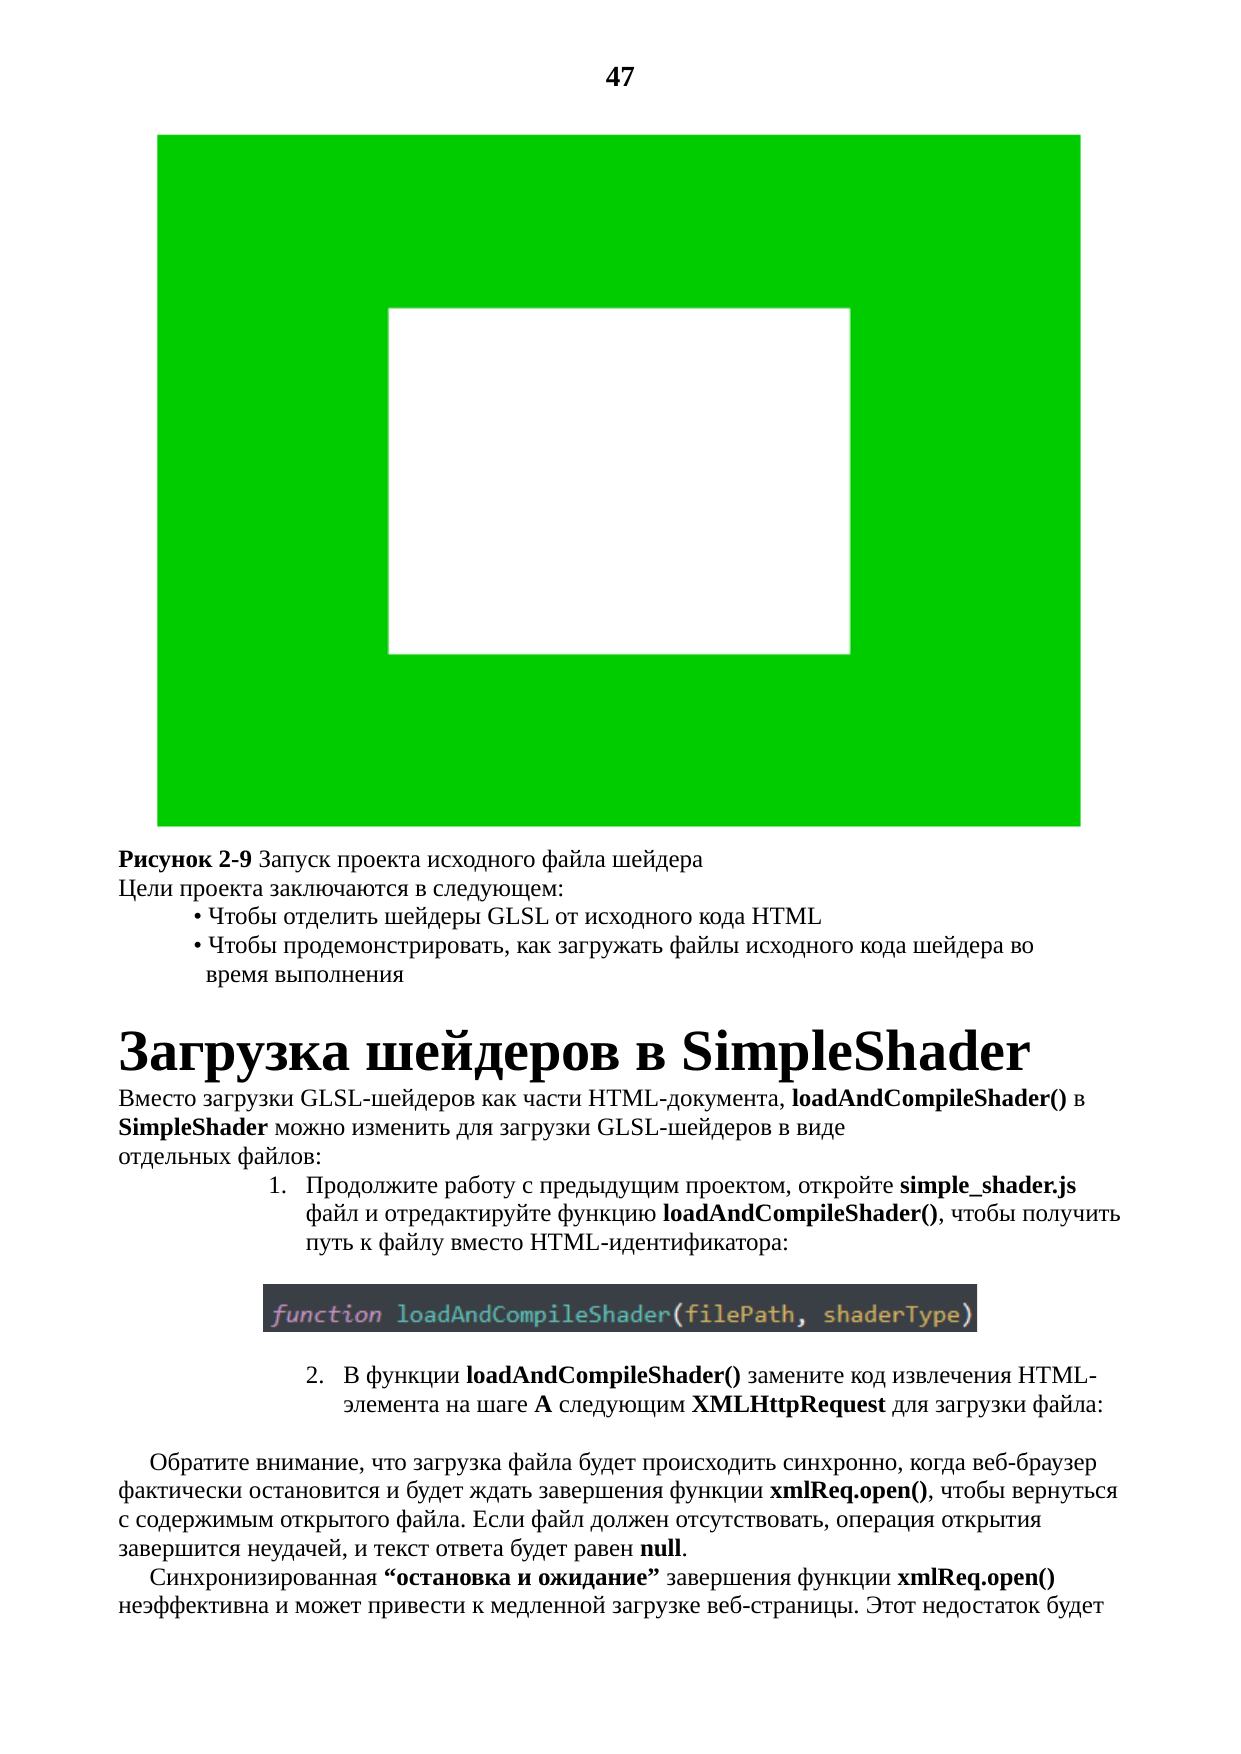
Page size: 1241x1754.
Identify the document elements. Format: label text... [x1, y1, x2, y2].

text Синхронизированная “остановка и ожидание” завершения функции xmlReq.open() неэффективна и может привести к медленной загрузке веб-страницы. Этот недостаток будет [118, 1562, 1122, 1619]
text • Чтобы продемонстрировать, как загружать файлы исходного кода шейдера во [118, 930, 1122, 959]
text время выполнения [118, 959, 1122, 988]
picture [146, 122, 1095, 844]
text отдельных файлов: [118, 1141, 1122, 1170]
text • Чтобы отделить шейдеры GLSL от исходного кода HTML [118, 901, 1122, 930]
text Цели проекта заключаются в следующем: [118, 873, 1122, 901]
text Рисунок 2-9 Запуск проекта исходного файла шейдера [118, 844, 1122, 873]
text путь к файлу вместо HTML-идентификатора: [118, 1227, 1122, 1256]
list В функции loadAndCompileShader() замените код извлечения HTML- [306, 1360, 1122, 1389]
picture [263, 1284, 978, 1332]
list Продолжите работу с предыдущим проектом, откройте simple_shader.js файл и отредактируйте функцию loadAndCompileShader(), чтобы получить [268, 1170, 1122, 1227]
list элемента на шаге A следующим XMLHttpRequest для загрузки файла: [306, 1389, 1122, 1418]
text Вместо загрузки GLSL-шейдеров как части HTML-документа, loadAndCompileShader() в SimpleShader можно изменить для загрузки GLSL-шейдеров в виде [118, 1083, 1122, 1141]
text Загрузка шейдеров в SimpleShader [118, 1016, 1122, 1083]
text Обратите внимание, что загрузка файла будет происходить синхронно, когда веб-браузер фактически остановится и будет ждать завершения функции xmlReq.open(), чтобы вернуться с содержимым открытого файла. Если файл должен отсутствовать, операция открытия завершится неудачей, и текст ответа будет равен null. [118, 1447, 1122, 1562]
